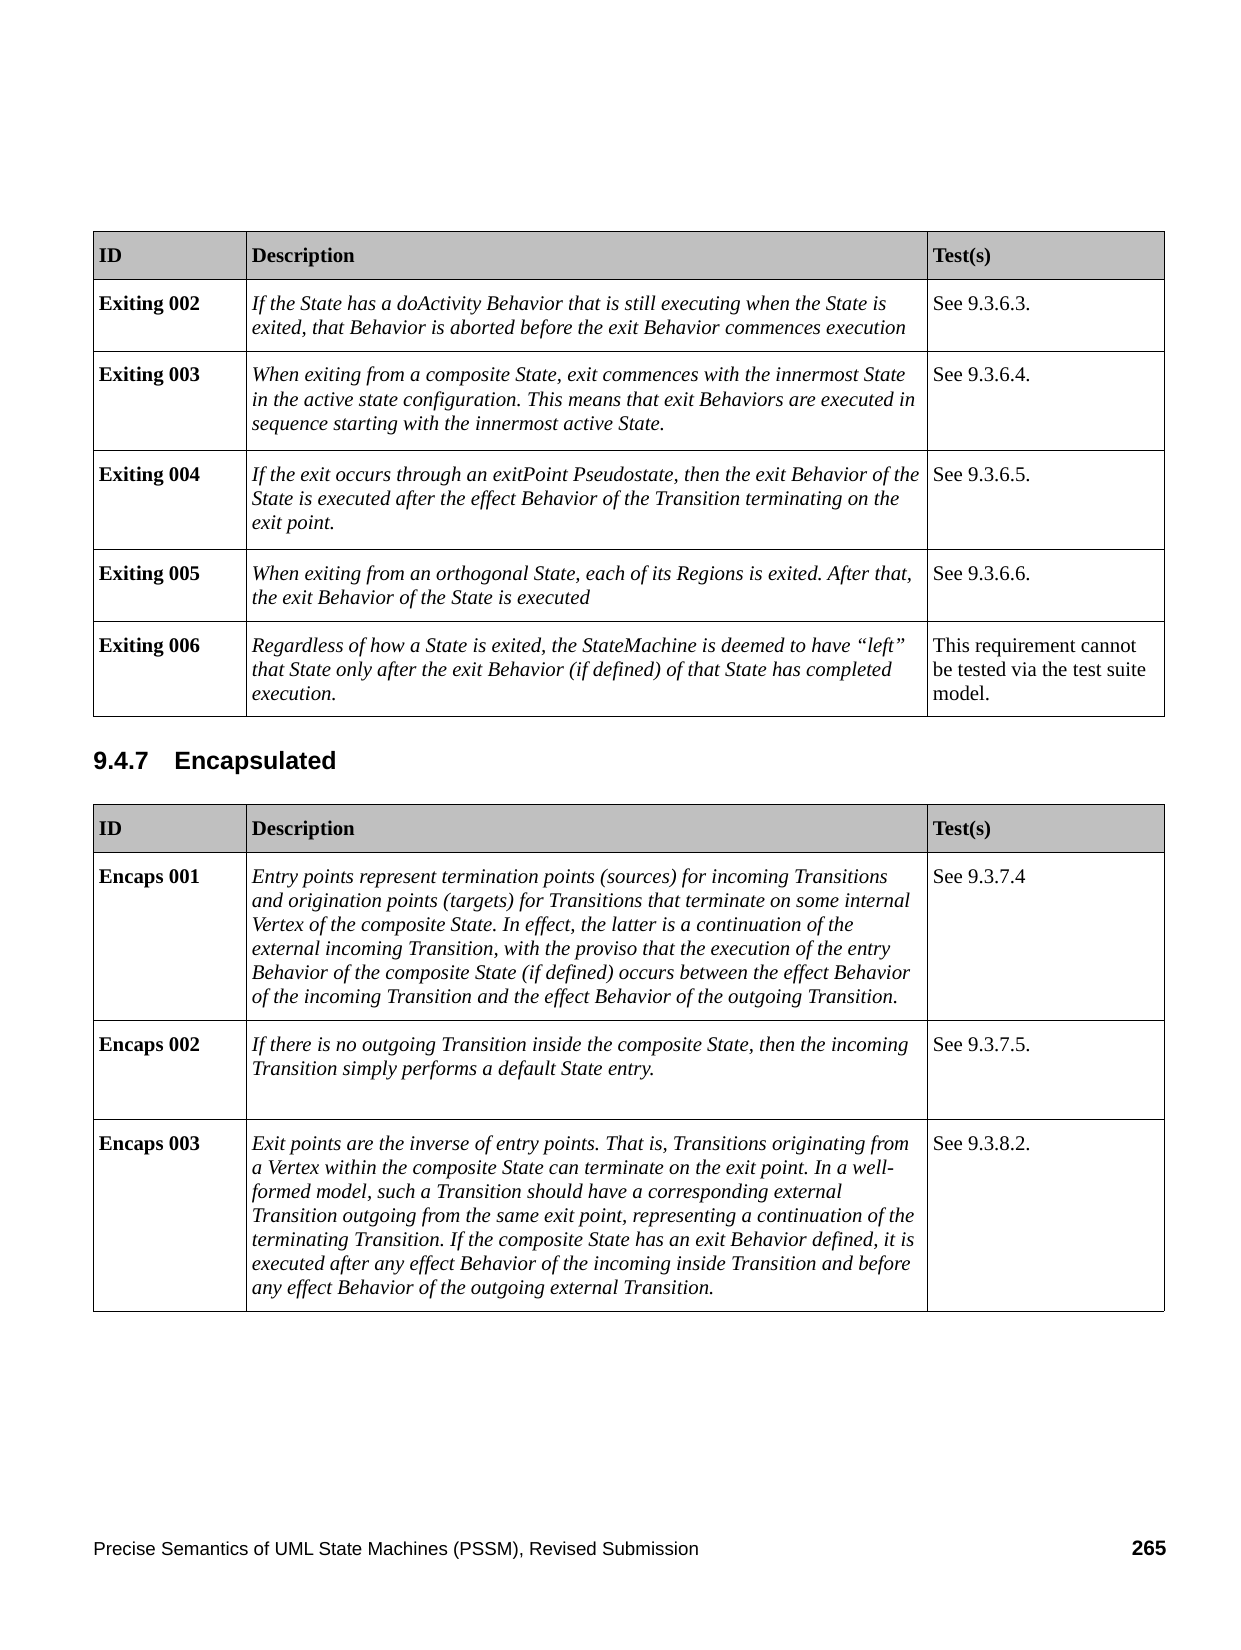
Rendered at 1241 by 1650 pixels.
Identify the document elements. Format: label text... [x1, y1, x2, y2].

table_header ID [94, 232, 246, 279]
table_cell Exiting 006 [94, 622, 246, 716]
table_cell Encaps 002 [94, 1021, 246, 1119]
table_header Description [247, 232, 927, 279]
table_cell See 9.3.6.6. [928, 550, 1164, 621]
table_cell See 9.3.7.4 [928, 853, 1164, 1020]
table_cell See 9.3.7.5. [928, 1021, 1164, 1119]
table_cell Encaps 003 [94, 1120, 246, 1311]
table_cell Entry points represent termination points (sources) for incoming Transitions and origination points (targets) for Transitions that terminate on some internal Vertex of the composite State. In effect, the latter is a continuation of the external incoming Transition, with the proviso that the execution of the entry Behavior of the composite State (if defined) occurs between the effect Behavior of the incoming Transition and the effect Behavior of the outgoing Transition. [247, 853, 927, 1020]
subtitle Encapsulated [93, 746, 1164, 775]
table_cell Encaps 001 [94, 853, 246, 1020]
table_cell See 9.3.8.2. [928, 1120, 1164, 1311]
table_header Test(s) [928, 805, 1164, 852]
table_cell See 9.3.6.3. [928, 280, 1164, 351]
table_header Test(s) [928, 232, 1164, 279]
table_cell When exiting from an orthogonal State, each of its Regions is exited. After that, the exit Behavior of the State is executed [247, 550, 927, 621]
table_header ID [94, 805, 246, 852]
table_cell If the exit occurs through an exitPoint Pseudostate, then the exit Behavior of the State is executed after the effect Behavior of the Transition terminating on the exit point. [247, 451, 927, 549]
table_cell If the State has a doActivity Behavior that is still executing when the State is exited, that Behavior is aborted before the exit Behavior commences execution [247, 280, 927, 351]
table_cell See 9.3.6.5. [928, 451, 1164, 549]
table_cell Exiting 005 [94, 550, 246, 621]
table_cell Exiting 002 [94, 280, 246, 351]
table_header Description [247, 805, 927, 852]
table_cell This requirement cannot be tested via the test suite model. [928, 622, 1164, 716]
table_cell When exiting from a composite State, exit commences with the innermost State in the active state configuration. This means that exit Behaviors are executed in sequence starting with the innermost active State. [247, 352, 927, 450]
table_cell Exiting 003 [94, 352, 246, 450]
table_cell Exiting 004 [94, 451, 246, 549]
table_cell Regardless of how a State is exited, the StateMachine is deemed to have “left” that State only after the exit Behavior (if defined) of that State has completed execution. [247, 622, 927, 716]
table_cell See 9.3.6.4. [928, 352, 1164, 450]
table_cell If there is no outgoing Transition inside the composite State, then the incoming Transition simply performs a default State entry. [247, 1021, 927, 1119]
table_cell Exit points are the inverse of entry points. That is, Transitions originating from a Vertex within the composite State can terminate on the exit point. In a well-formed model, such a Transition should have a corresponding external Transition outgoing from the same exit point, representing a continuation of the terminating Transition. If the composite State has an exit Behavior defined, it is executed after any effect Behavior of the incoming inside Transition and before any effect Behavior of the outgoing external Transition. [247, 1120, 927, 1311]
